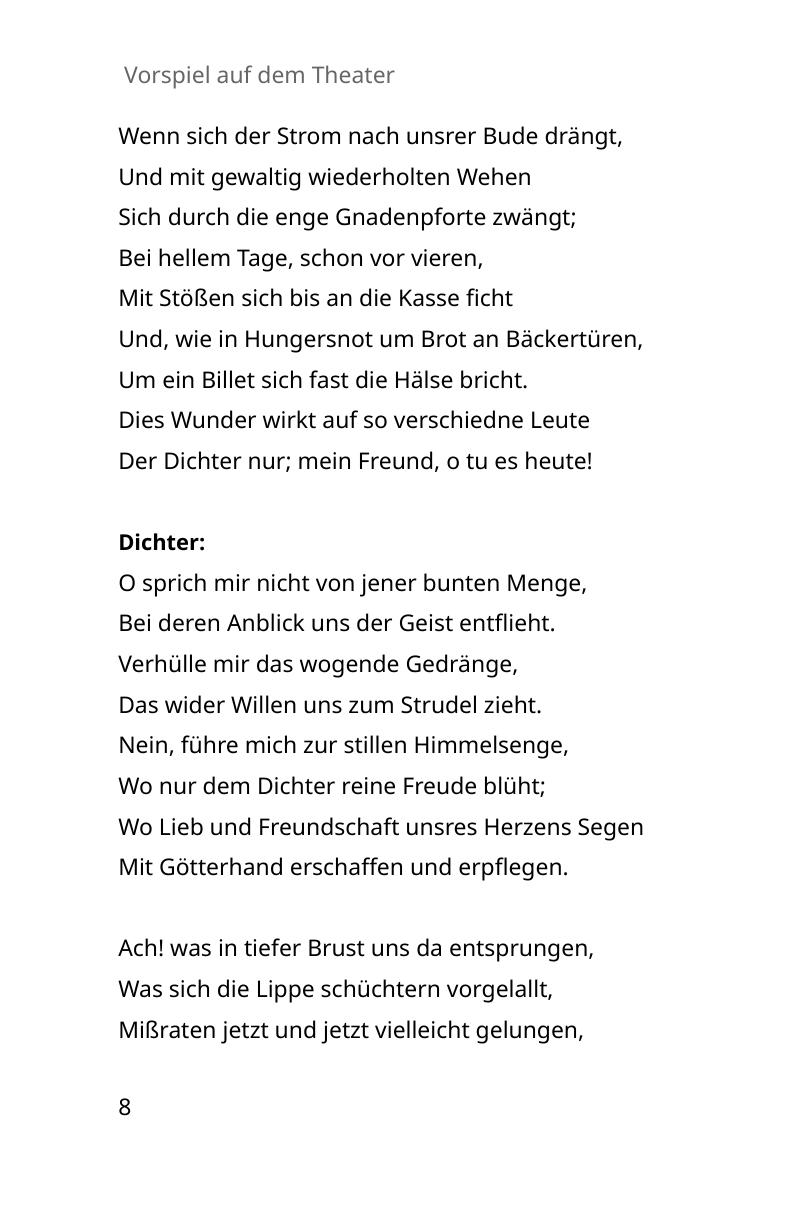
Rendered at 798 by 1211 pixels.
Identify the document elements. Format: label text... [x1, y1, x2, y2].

text Wenn sich der Strom nach unsrer Bude drängt, Und mit gewaltig wiederholten Wehen Sich durch die enge Gnadenpforte zwängt; Bei hellem Tage, schon vor vieren, Mit Stößen sich bis an die Kasse ficht Und, wie in Hungersnot um Brot an Bäckertüren, Um ein Billet sich fast die Hälse bricht. Dies Wunder wirkt auf so verschiedne Leute Der Dichter nur; mein Freund, o tu es heute! [118, 120, 679, 476]
text Ach! was in tiefer Brust uns da entsprungen, Was sich die Lippe schüchtern vorgelallt, Mißraten jetzt und jetzt vielleicht gelungen, [118, 909, 679, 1045]
text Dichter: O sprich mir nicht von jener bunten Menge, Bei deren Anblick uns der Geist entflieht. Verhülle mir das wogende Gedränge, Das wider Willen uns zum Strudel zieht. Nein, führe mich zur stillen Himmelsenge, Wo nur dem Dichter reine Freude blüht; Wo Lieb und Freundschaft unsres Herzens Segen Mit Götterhand erschaffen und erpflegen. [118, 503, 679, 882]
